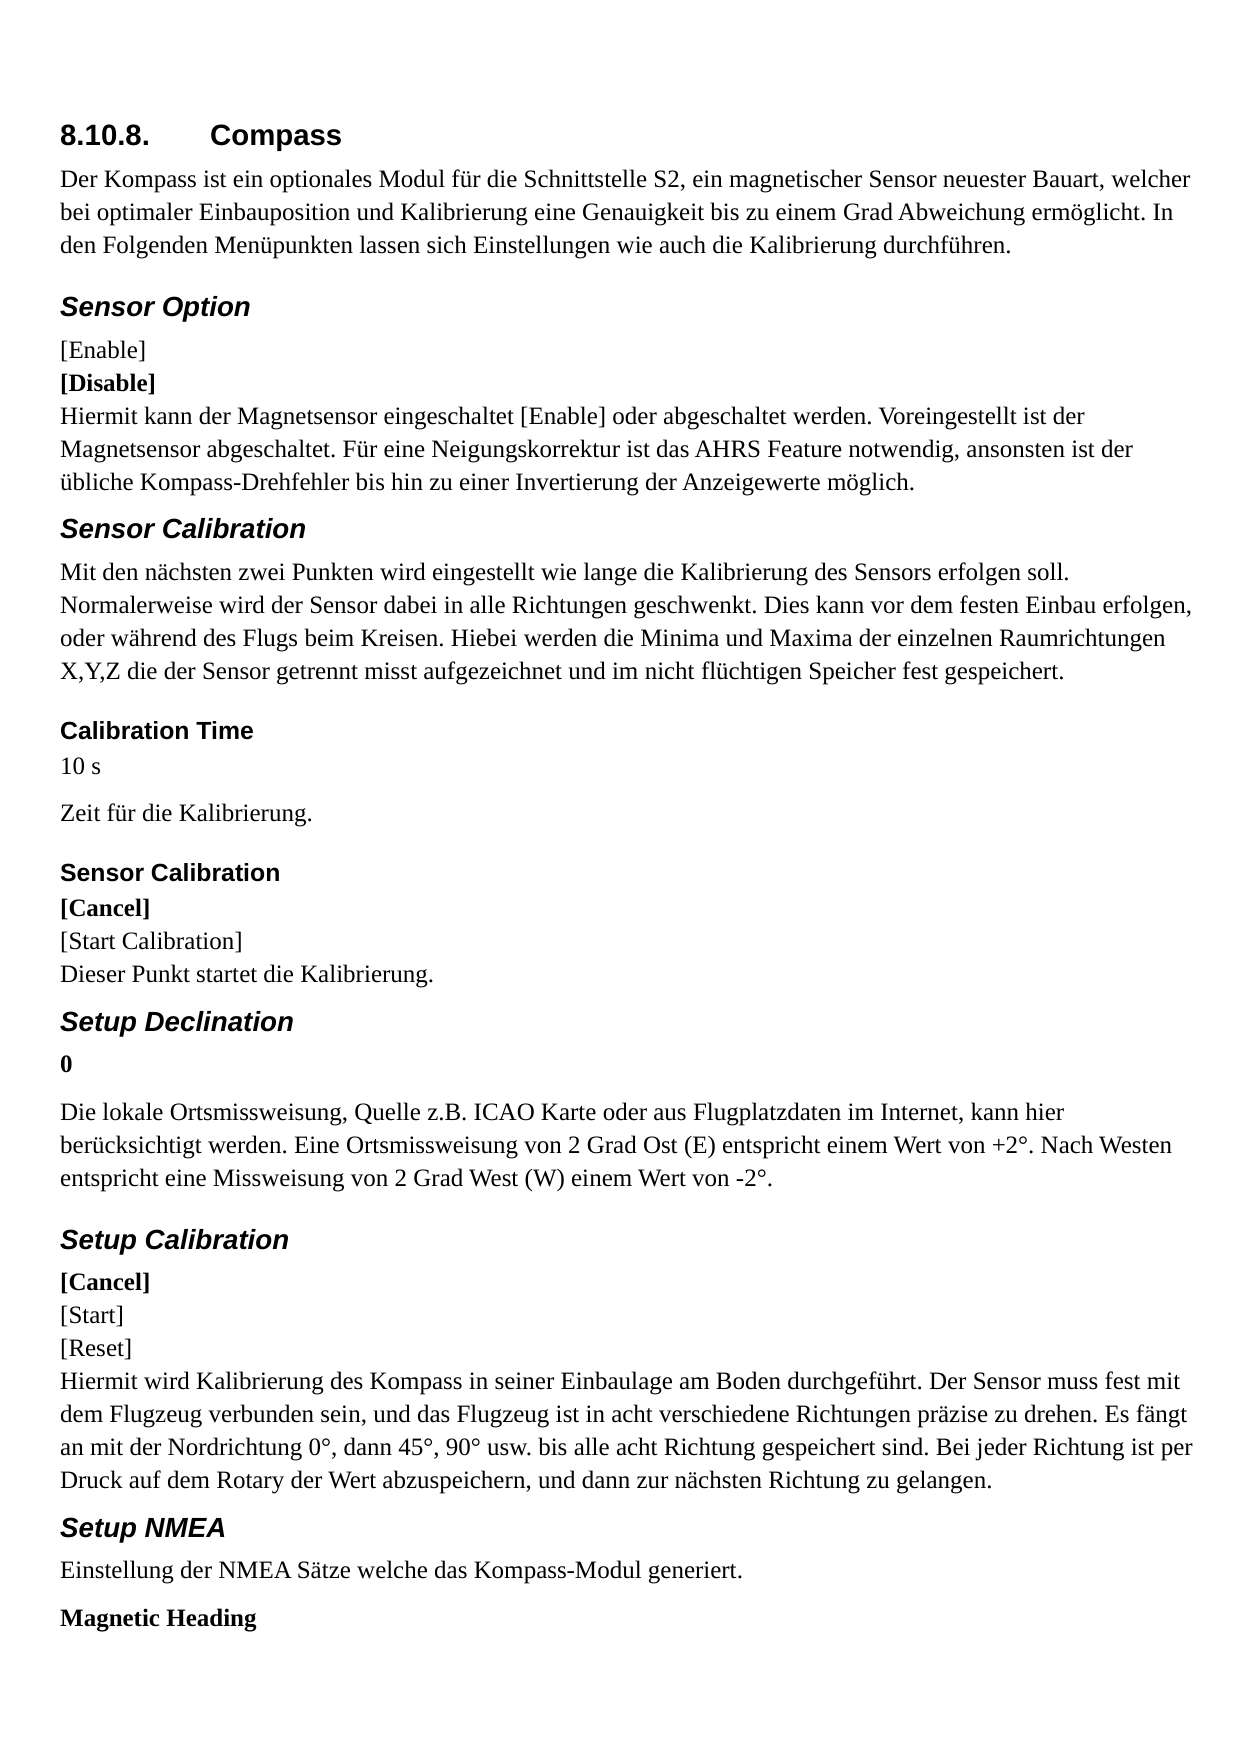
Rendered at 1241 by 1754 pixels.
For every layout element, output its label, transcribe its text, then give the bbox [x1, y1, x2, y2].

subtitle Compass [60, 118, 1207, 152]
subtitle Setup Calibration [60, 1223, 1207, 1255]
text [Disable] [60, 368, 1207, 397]
text Einstellung der NMEA Sätze welche das Kompass-Modul generiert. [60, 1555, 1207, 1584]
text [Cancel] [60, 893, 1207, 922]
text Mit den nächsten zwei Punkten wird eingestellt wie lange die Kalibrierung des Sensors erfolgen soll. Normalerweise wird der Sensor dabei in alle Richtungen geschwenkt. Dies kann vor dem festen Einbau erfolgen, oder während des Flugs beim Kreisen. Hiebei werden die Minima und Maxima der einzelnen Raumrichtungen X,Y,Z die der Sensor getrennt misst aufgezeichnet und im nicht flüchtigen Speicher fest gespeichert. [60, 557, 1207, 685]
subtitle Sensor Option [60, 291, 1207, 322]
text Der Kompass ist ein optionales Modul für die Schnittstelle S2, ein magnetischer Sensor neuester Bauart, welcher bei optimaler Einbauposition und Kalibrierung eine Genauigkeit bis zu einem Grad Abweichung ermöglicht. In den Folgenden Menüpunkten lassen sich Einstellungen wie auch die Kalibrierung durchführen. [60, 164, 1207, 259]
text 10 s [60, 751, 1207, 779]
text [Cancel] [60, 1267, 1207, 1296]
text [Reset] [60, 1333, 1207, 1362]
text Zeit für die Kalibrierung. [60, 798, 1207, 827]
subtitle Calibration Time [60, 716, 1207, 744]
text [Start Calibration] [60, 926, 1207, 955]
text [Enable] [60, 335, 1207, 364]
subtitle Sensor Calibration [60, 512, 1207, 544]
subtitle Sensor Calibration [60, 858, 1207, 887]
text Hiermit wird Kalibrierung des Kompass in seiner Einbaulage am Boden durchgeführt. Der Sensor muss fest mit dem Flugzeug verbunden sein, und das Flugzeug ist in acht verschiedene Richtungen präzise zu drehen. Es fängt an mit der Nordrichtung 0°, dann 45°, 90° usw. bis alle acht Richtung gespeichert sind. Bei jeder Richtung ist per Druck auf dem Rotary der Wert abzuspeichern, und dann zur nächsten Richtung zu gelangen. [60, 1366, 1207, 1494]
text Die lokale Ortsmissweisung, Quelle z.B. ICAO Karte oder aus Flugplatzdaten im Internet, kann hier berücksichtigt werden. Eine Ortsmissweisung von 2 Grad Ost (E) entspricht einem Wert von +2°. Nach Westen entspricht eine Missweisung von 2 Grad West (W) einem Wert von -2°. [60, 1097, 1207, 1192]
text Hiermit kann der Magnetsensor eingeschaltet [Enable] oder abgeschaltet werden. Voreingestellt ist der Magnetsensor abgeschaltet. Für eine Neigungskorrektur ist das AHRS Feature notwendig, ansonsten ist der übliche Kompass-Drehfehler bis hin zu einer Invertierung der Anzeigewerte möglich. [60, 401, 1207, 496]
text 0 [60, 1049, 1207, 1078]
subtitle Setup Declination [60, 1005, 1207, 1037]
subtitle Setup NMEA [60, 1511, 1207, 1543]
text Magnetic Heading [60, 1603, 1207, 1632]
text [Start] [60, 1300, 1207, 1329]
text Dieser Punkt startet die Kalibrierung. [60, 959, 1207, 988]
